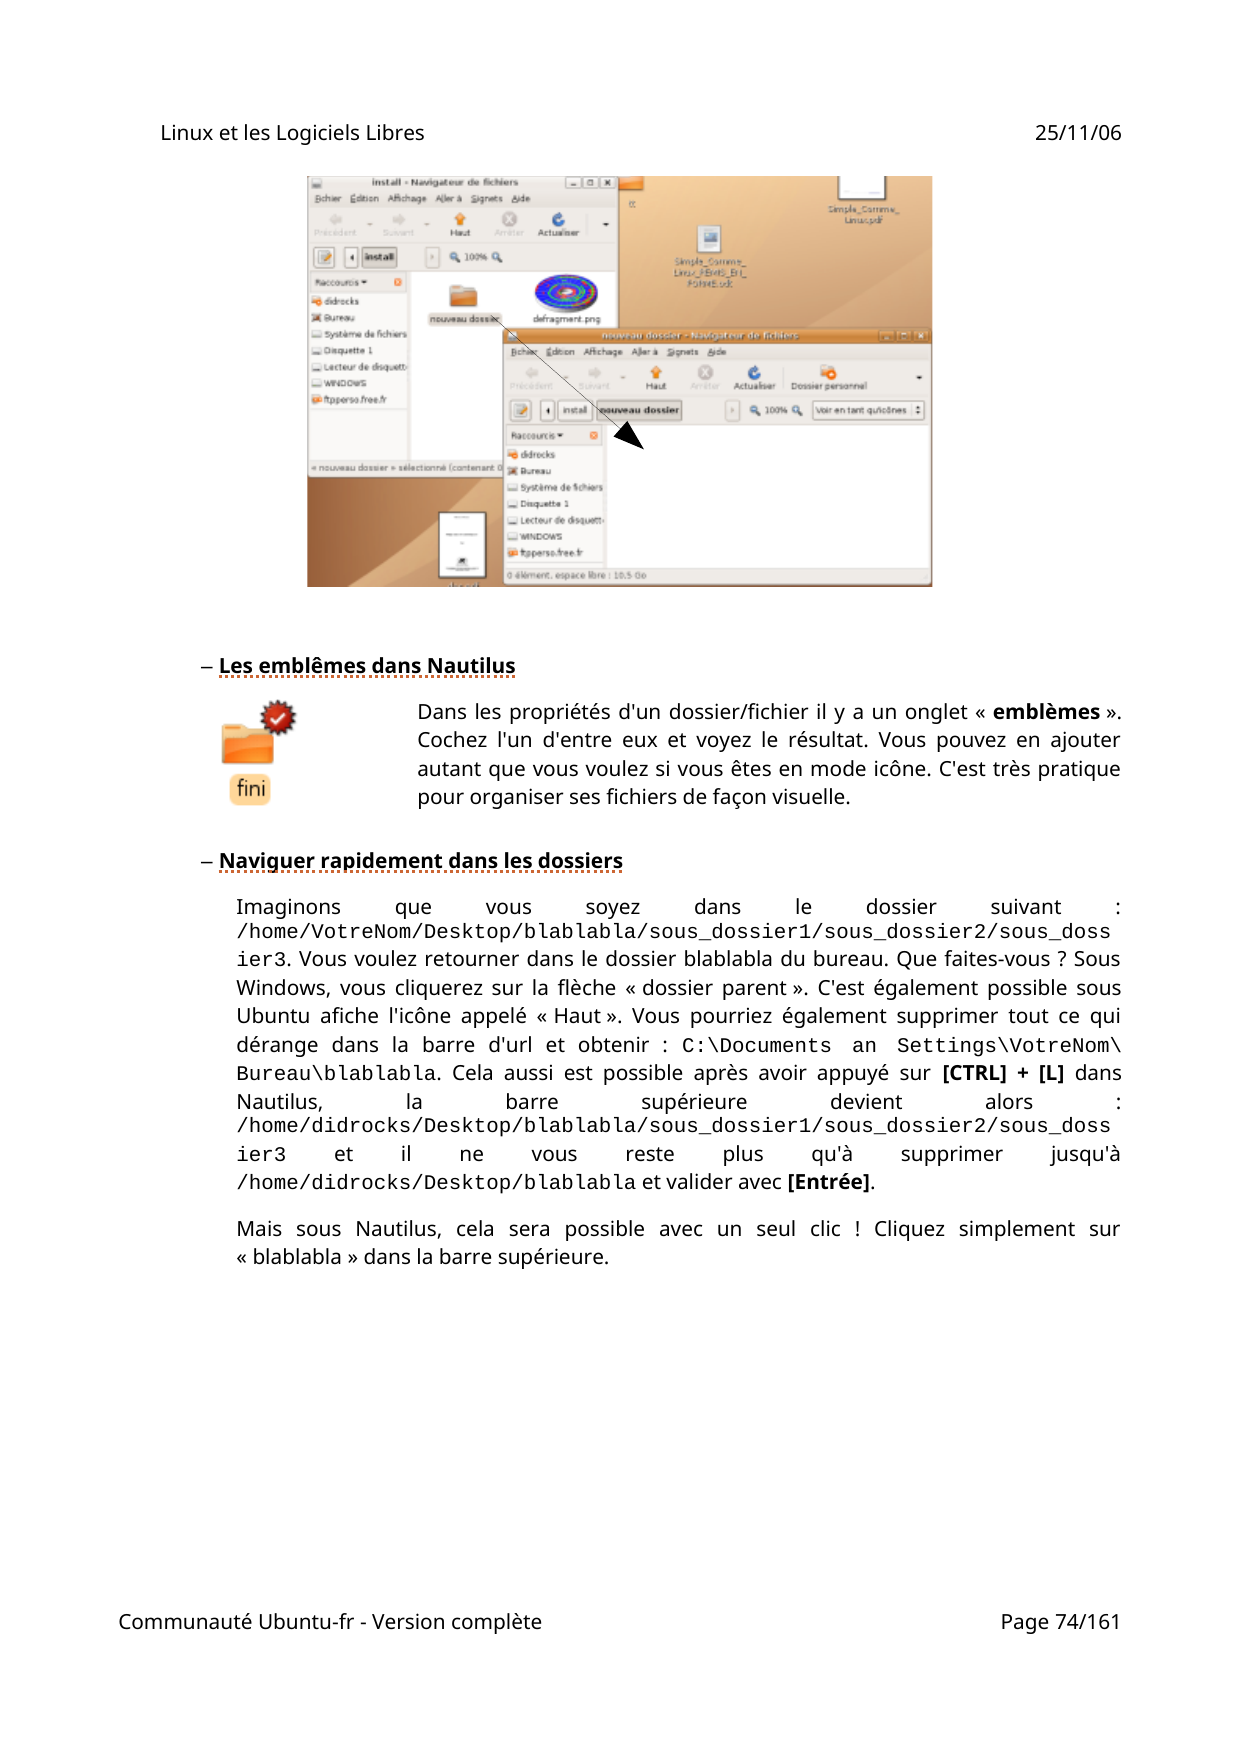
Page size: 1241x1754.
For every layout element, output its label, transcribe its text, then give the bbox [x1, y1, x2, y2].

picture [208, 699, 299, 815]
text Mais sous Nautilus, cela sera possible avec un seul clic ! Cliquez simplement sur « blablabla » dans la barre supérieure. [236, 1214, 1122, 1271]
subtitle Naviguer rapidement dans les dossiers [201, 846, 1122, 874]
subtitle Les emblêmes dans Nautilus [201, 651, 1122, 679]
text Imaginons que vous soyez dans le dossier suivant : /home/VotreNom/Desktop/blablabla/sous_dossier1/sous_dossier2/sous_dossier3. Vous voulez retourner dans le dossier blablabla du bureau. Que faites-vous ? Sous Windows, vous cliquerez sur la flèche « dossier parent ». C'est également possible sous Ubuntu afiche l'icône appelé « Haut ». Vous pourriez également supprimer tout ce qui dérange dans la barre d'url et obtenir : C:\Documents an Settings\VotreNom\Bureau\blablabla. Cela aussi est possible après avoir appuyé sur [CTRL] + [L] dans Nautilus, la barre supérieure devient alors : /home/didrocks/Desktop/blablabla/sous_dossier1/sous_dossier2/sous_dossier3 et il ne vous reste plus qu'à supprimer jusqu'à /home/didrocks/Desktop/blablabla et valider avec [Entrée]. [236, 892, 1122, 1196]
picture [307, 176, 933, 587]
text Dans les propriétés d'un dossier/fichier il y a un onglet « emblèmes ». Cochez l'un d'entre eux et voyez le résultat. Vous pouvez en ajouter autant que vous voulez si vous êtes en mode icône. C'est très pratique pour organiser ses fichiers de façon visuelle. [236, 697, 1122, 811]
